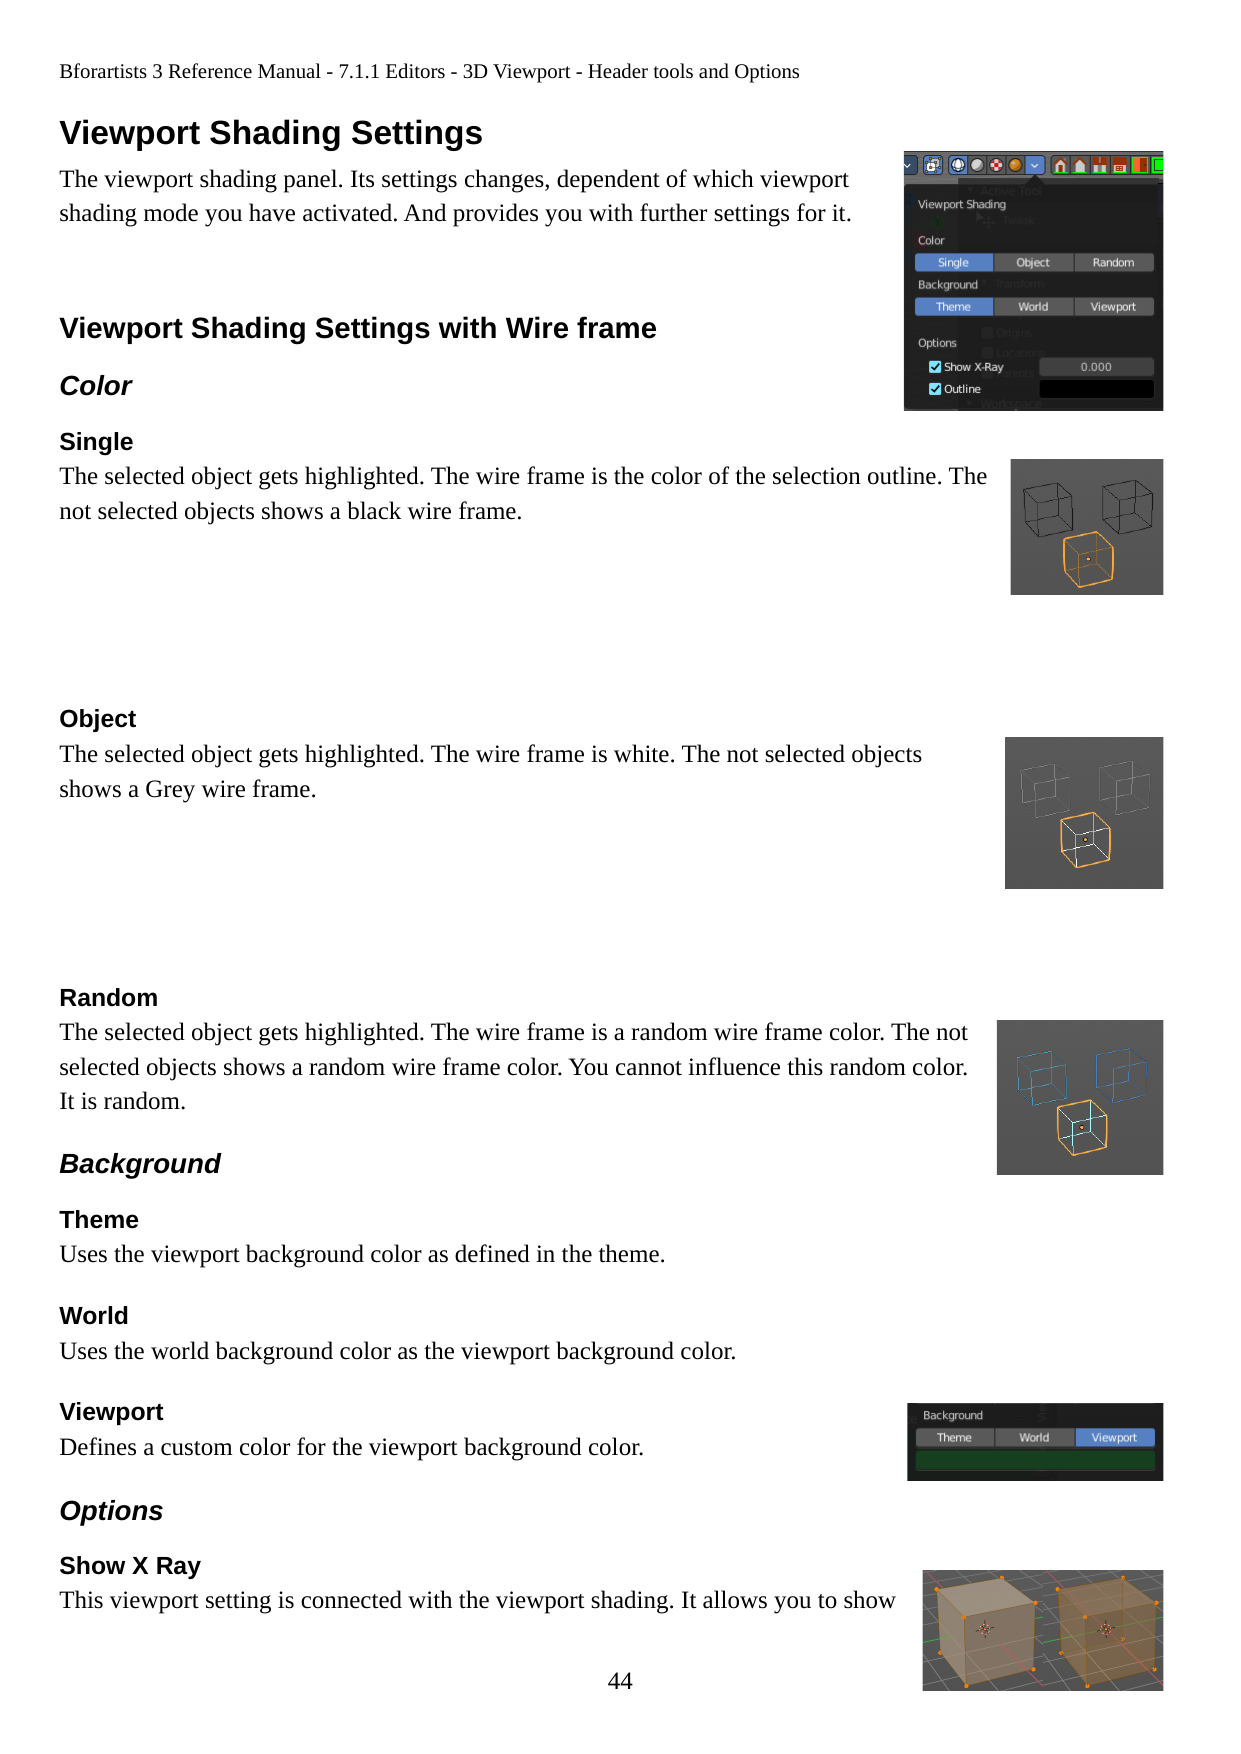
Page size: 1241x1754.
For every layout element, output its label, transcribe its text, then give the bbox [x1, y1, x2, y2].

subtitle Show X Ray [59, 1551, 1181, 1579]
subtitle Options [59, 1494, 1181, 1526]
subtitle Object [59, 704, 1181, 733]
text This viewport setting is connected with the viewport shading. It allows you to show [59, 1586, 922, 1614]
subtitle World [59, 1301, 1181, 1330]
picture [1010, 459, 1164, 595]
subtitle Background [59, 1148, 1181, 1180]
text Uses the viewport background color as defined in the theme. [59, 1239, 1181, 1268]
picture [922, 1570, 1164, 1691]
picture [907, 1403, 1164, 1481]
subtitle [1164, 370, 1181, 402]
picture [903, 151, 1164, 411]
subtitle Single [59, 427, 1181, 455]
subtitle Theme [59, 1205, 1181, 1233]
subtitle Viewport Shading Settings with Wire frame [59, 311, 903, 345]
subtitle Color [59, 370, 903, 402]
subtitle Viewport Shading Settings [59, 113, 1181, 151]
text The selected object gets highlighted. The wire frame is the color of the selection outline. The not selected objects shows a black wire frame. [59, 461, 1010, 524]
text The viewport shading panel. Its settings changes, dependent of which viewport shading mode you have activated. And provides you with further settings for it. [59, 164, 903, 227]
text Defines a custom color for the viewport background color. [59, 1432, 907, 1461]
subtitle Viewport [59, 1397, 1181, 1426]
text Uses the world background color as the viewport background color. [59, 1336, 1181, 1365]
text The selected object gets highlighted. The wire frame is a random wire frame color. The not selected objects shows a random wire frame color. You cannot influence this random color. It is random. [59, 1017, 1181, 1115]
picture [1005, 737, 1164, 889]
picture [996, 1020, 1164, 1175]
subtitle Random [59, 983, 1181, 1011]
text The selected object gets highlighted. The wire frame is white. The not selected objects shows a Grey wire frame. [59, 739, 1005, 803]
